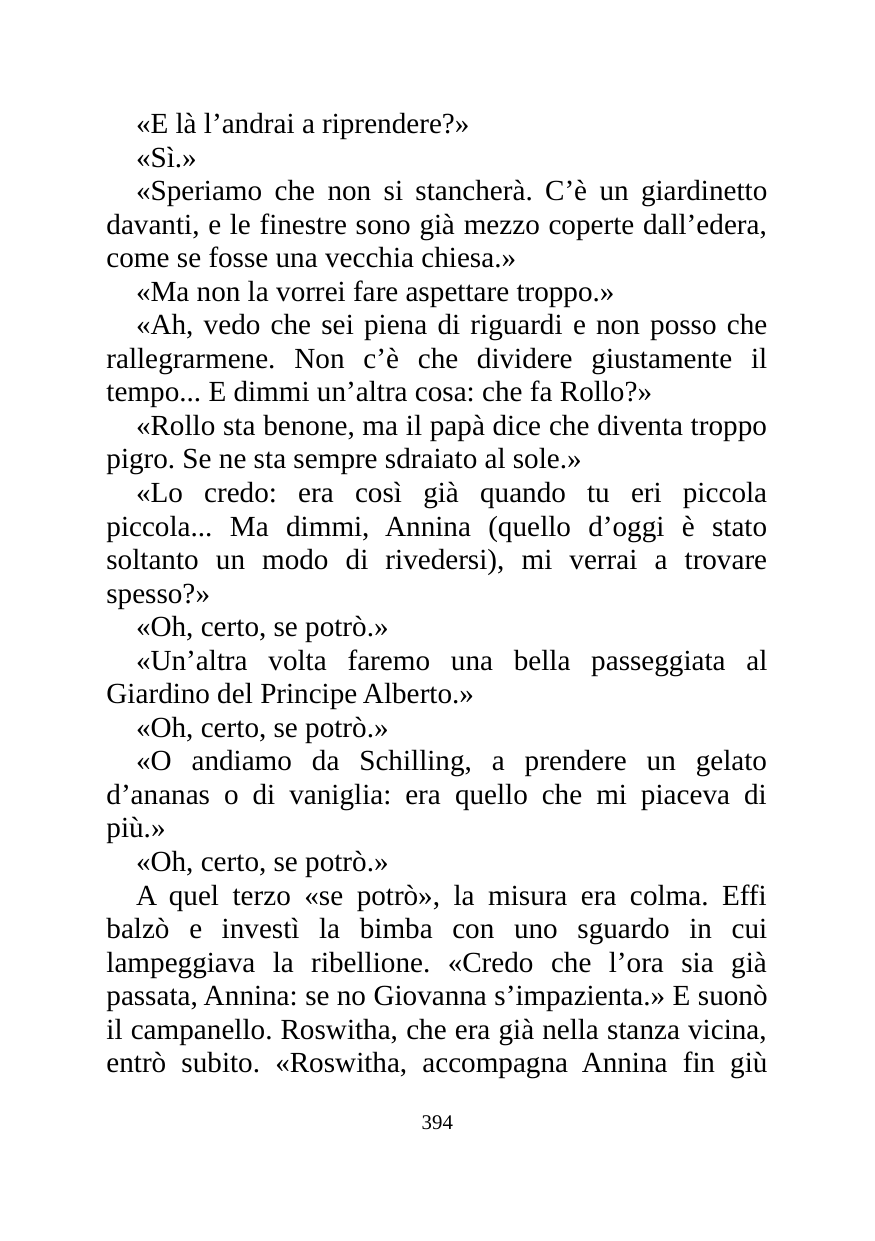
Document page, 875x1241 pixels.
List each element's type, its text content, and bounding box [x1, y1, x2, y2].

text «Rollo sta benone, ma il papà dice che diventa troppo pigro. Se ne sta sempre sdraiato al sole.» [106, 408, 768, 475]
text «E là l’andrai a riprendere?» [106, 106, 768, 140]
text «Sì.» [106, 140, 768, 173]
text A quel terzo «se potrò», la misura era colma. Effi balzò e investì la bimba con uno sguardo in cui lampeggiava la ribellione. «Credo che l’ora sia già passata, Annina: se no Giovanna s’impazienta.» E suonò il campanello. Roswitha, che era già nella stanza vicina, entrò subito. «Roswitha, accompagna Annina fin giù [106, 878, 768, 1079]
text «O andiamo da Schilling, a prendere un gelato d’ananas o di vaniglia: era quello che mi piaceva di più.» [106, 743, 768, 844]
text «Ma non la vorrei fare aspettare troppo.» [106, 274, 768, 307]
text «Ah, vedo che sei piena di riguardi e non posso che rallegrarmene. Non c’è che dividere giustamente il tempo... E dimmi un’altra cosa: che fa Rollo?» [106, 307, 768, 408]
text «Oh, certo, se potrò.» [106, 710, 768, 743]
text «Speriamo che non si stancherà. C’è un giardinetto davanti, e le finestre sono già mezzo coperte dall’edera, come se fosse una vecchia chiesa.» [106, 173, 768, 274]
text «Oh, certo, se potrò.» [106, 609, 768, 643]
text «Un’altra volta faremo una bella passeggiata al Giardino del Principe Alberto.» [106, 643, 768, 710]
text «Oh, certo, se potrò.» [106, 844, 768, 878]
text «Lo credo: era così già quando tu eri piccola piccola... Ma dimmi, Annina (quello d’oggi è stato soltanto un modo di rivedersi), mi verrai a trovare spesso?» [106, 475, 768, 609]
